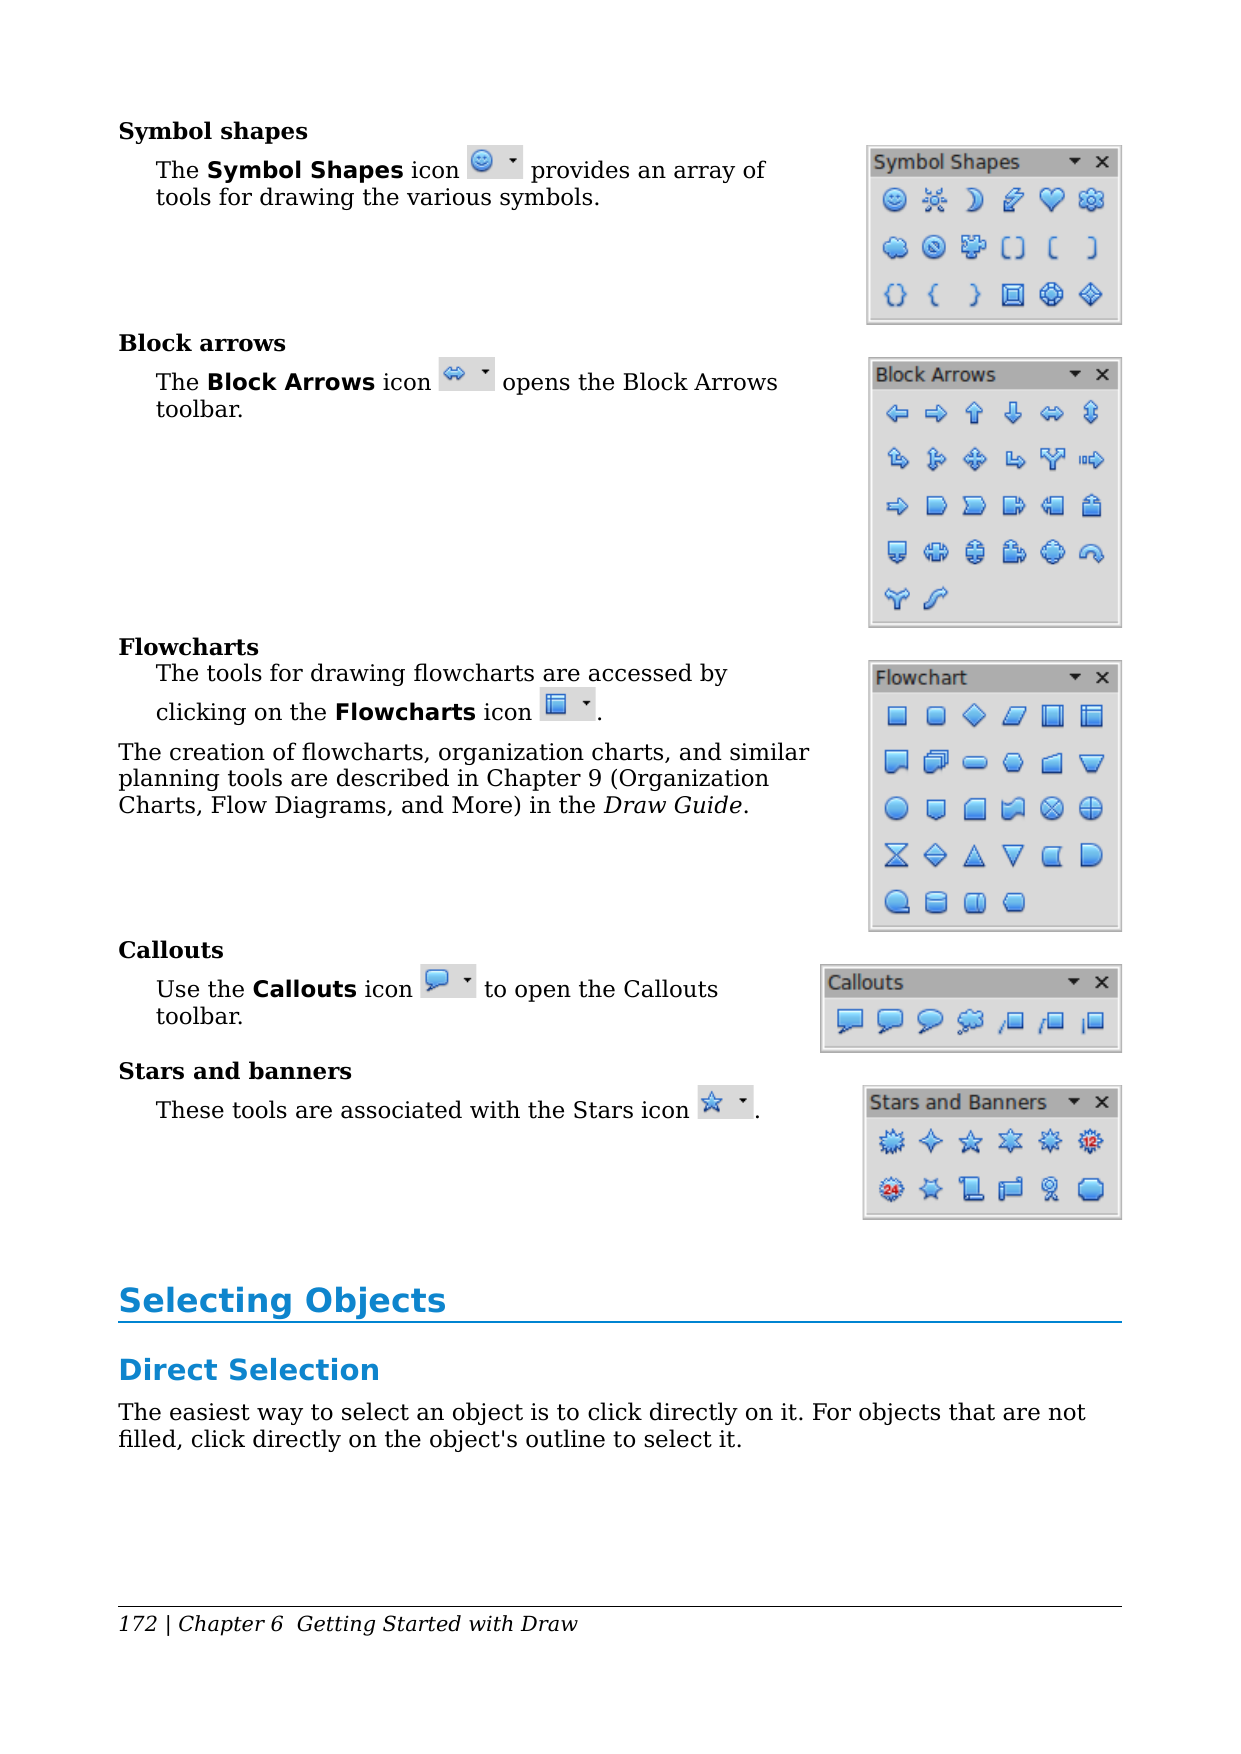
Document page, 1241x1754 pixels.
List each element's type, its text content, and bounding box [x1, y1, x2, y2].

table_header The Symbol Shapes icon provides an array of tools for drawing the various symbols. [118, 145, 802, 324]
subtitle Direct Selection [118, 1353, 1122, 1387]
text Symbol shapes [118, 118, 1122, 145]
text Callouts [118, 937, 1122, 964]
subtitle Selecting Objects [118, 1282, 1122, 1321]
table_header [787, 1085, 1122, 1240]
picture [868, 660, 1123, 932]
text Block arrows [118, 330, 1122, 357]
table_header The Block Arrows icon opens the Block Arrows toolbar. [118, 357, 821, 628]
table_header [821, 357, 868, 628]
table_header These tools are associated with the Stars icon . [118, 1085, 787, 1240]
text Stars and banners [118, 1058, 1122, 1085]
picture [868, 357, 1123, 628]
text The easiest way to select an object is to click directly on it. For objects that are not filled, click directly on the object's outline to select it. [118, 1399, 1122, 1453]
picture [467, 145, 524, 179]
picture [539, 687, 596, 721]
picture [820, 964, 1123, 1053]
picture [697, 1085, 754, 1119]
text Flowcharts [118, 634, 1122, 661]
picture [438, 357, 495, 391]
picture [866, 145, 1123, 325]
picture [862, 1085, 1123, 1220]
table_header [823, 661, 868, 931]
table_header [802, 145, 866, 324]
table_header [764, 964, 820, 1052]
picture [420, 964, 477, 998]
table_header Use the Callouts icon to open the Callouts toolbar. [118, 964, 764, 1052]
table_header The tools for drawing flowcharts are accessed by clicking on the Flowcharts icon . The creation of flowcharts, organization charts, and similar planning tools are described in Chapter 9 (Organization Charts, Flow Diagrams, and More) in the Draw Guide. [118, 661, 823, 931]
